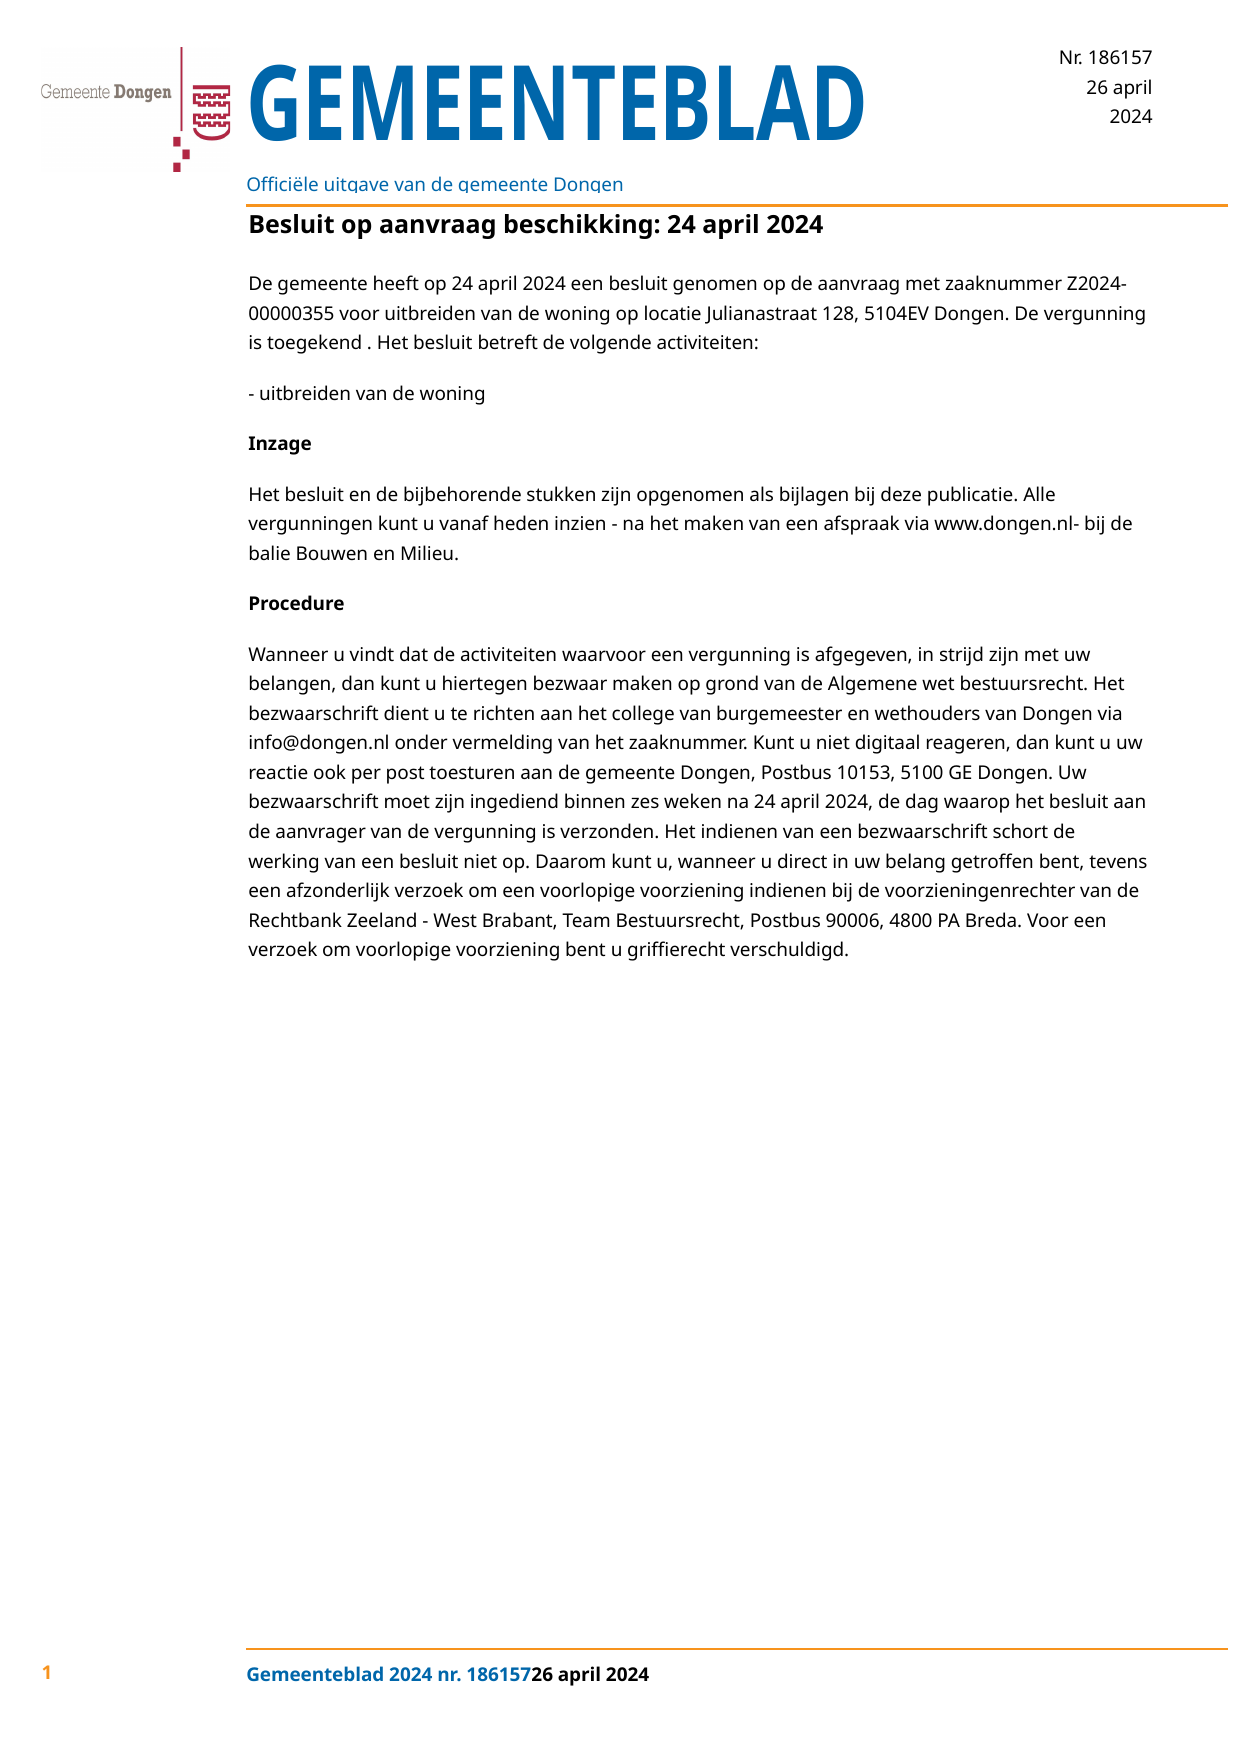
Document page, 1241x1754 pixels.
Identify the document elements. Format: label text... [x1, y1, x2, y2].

text Procedure [248, 590, 1152, 616]
text Inzage [248, 430, 1152, 456]
picture [41, 47, 231, 172]
text Het besluit en de bijbehorende stukken zijn opgenomen als bijlagen bij deze publicatie. Alle vergunningen kunt u vanaf heden inzien - na het maken van een afspraak via www.dongen.nl- bij de balie Bouwen en Milieu. [248, 481, 1152, 566]
text De gemeente heeft op 24 april 2024 een besluit genomen op de aanvraag met zaaknummer Z2024-00000355 voor uitbreiden van de woning op locatie Julianastraat 128, 5104EV Dongen. De vergunning is toegekend . Het besluit betreft de volgende activiteiten: [248, 270, 1152, 355]
text Besluit op aanvraag beschikking: 24 april 2024 [248, 207, 1152, 241]
text Wanneer u vindt dat de activiteiten waarvoor een vergunning is afgegeven, in strijd zijn met uw belangen, dan kunt u hiertegen bezwaar maken op grond van de Algemene wet bestuursrecht. Het bezwaarschrift dient u te richten aan het college van burgemeester en wethouders van Dongen via info@dongen.nl onder vermelding van het zaaknummer. Kunt u niet digitaal reageren, dan kunt u uw reactie ook per post toesturen aan de gemeente Dongen, Postbus 10153, 5100 GE Dongen. Uw bezwaarschrift moet zijn ingediend binnen zes weken na 24 april 2024, de dag waarop het besluit aan de aanvrager van de vergunning is verzonden. Het indienen van een bezwaarschrift schort de werking van een besluit niet op. Daarom kunt u, wanneer u direct in uw belang getroffen bent, tevens een afzonderlijk verzoek om een voorlopige voorziening indienen bij de voorzieningenrechter van de Rechtbank Zeeland - West Brabant, Team Bestuursrecht, Postbus 90006, 4800 PA Breda. Voor een verzoek om voorlopige voorziening bent u griffierecht verschuldigd. [248, 641, 1152, 962]
text - uitbreiden van de woning [248, 380, 1152, 406]
